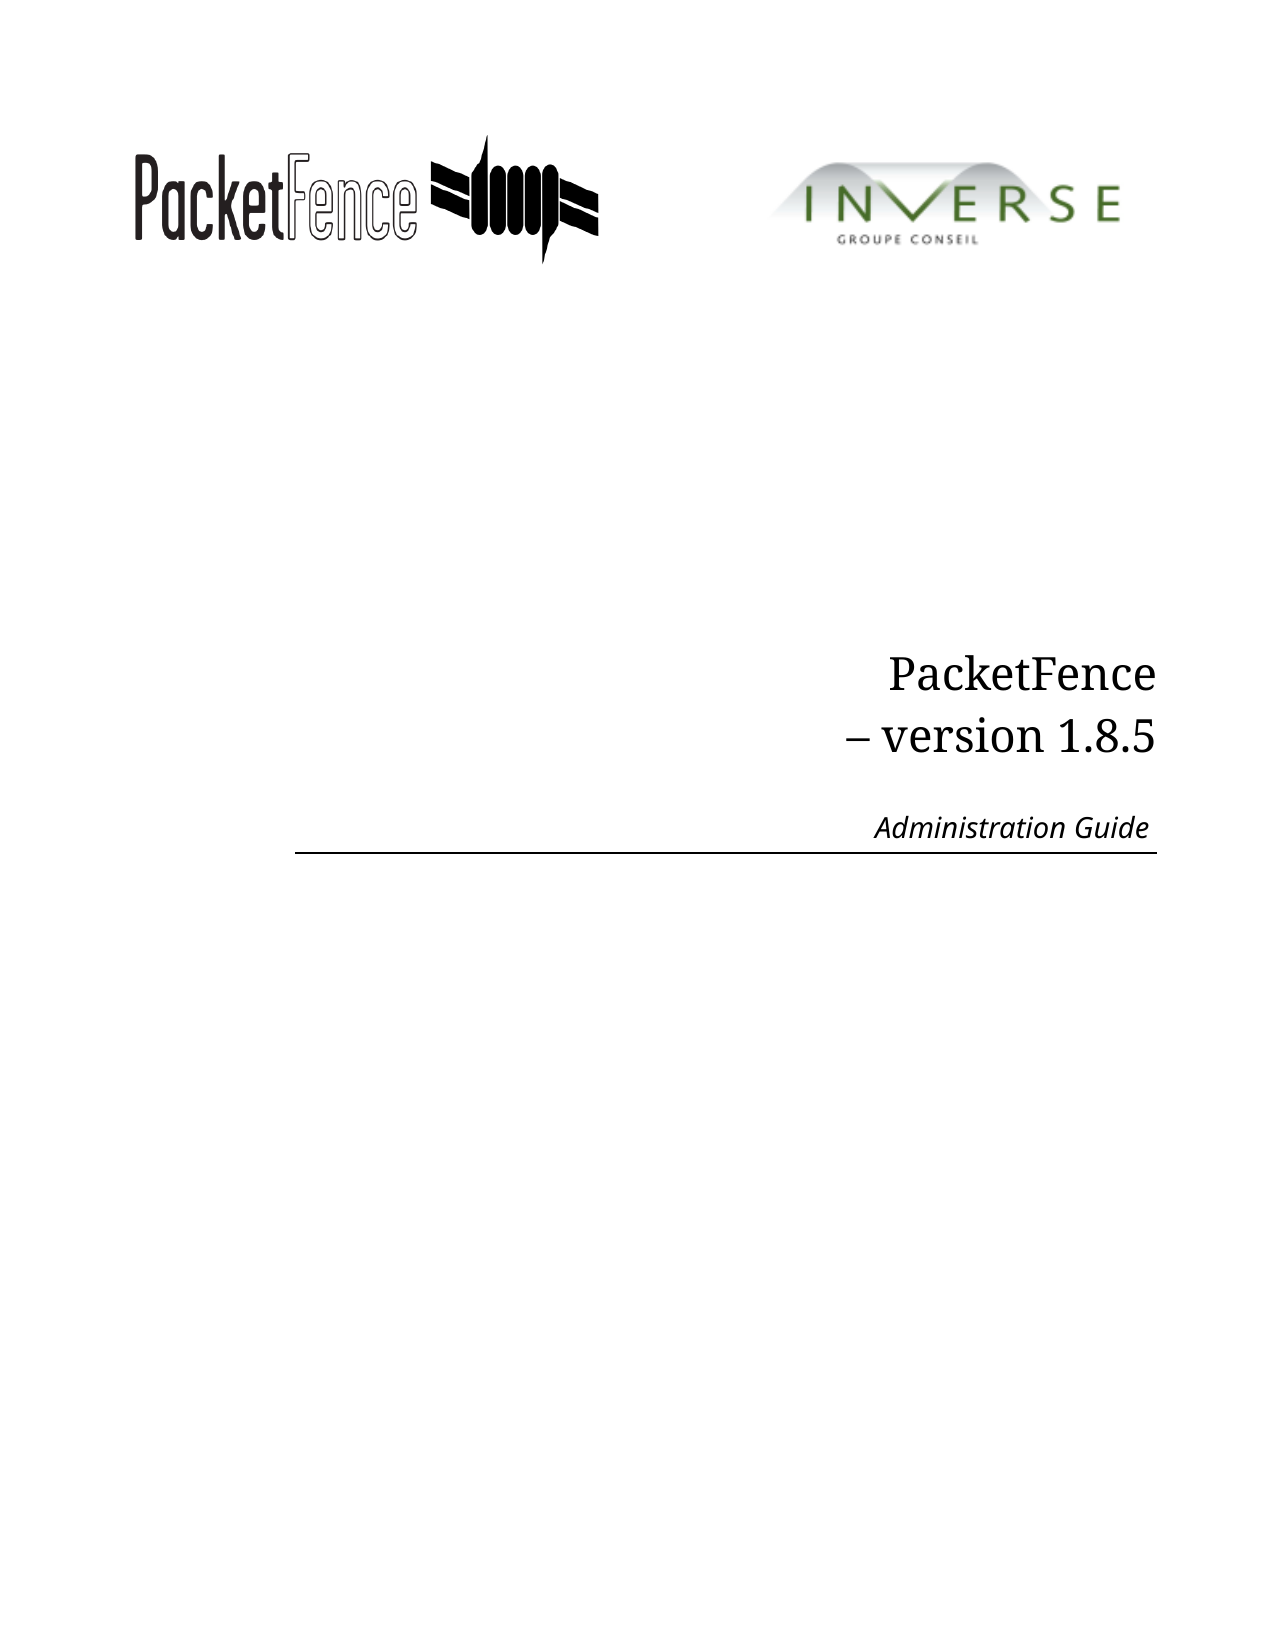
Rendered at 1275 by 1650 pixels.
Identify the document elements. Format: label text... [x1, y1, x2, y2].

picture [118, 118, 615, 281]
title PacketFence – version 1.8.5 [295, 641, 1157, 766]
picture [728, 118, 1157, 290]
subtitle Administration Guide [295, 803, 1157, 852]
